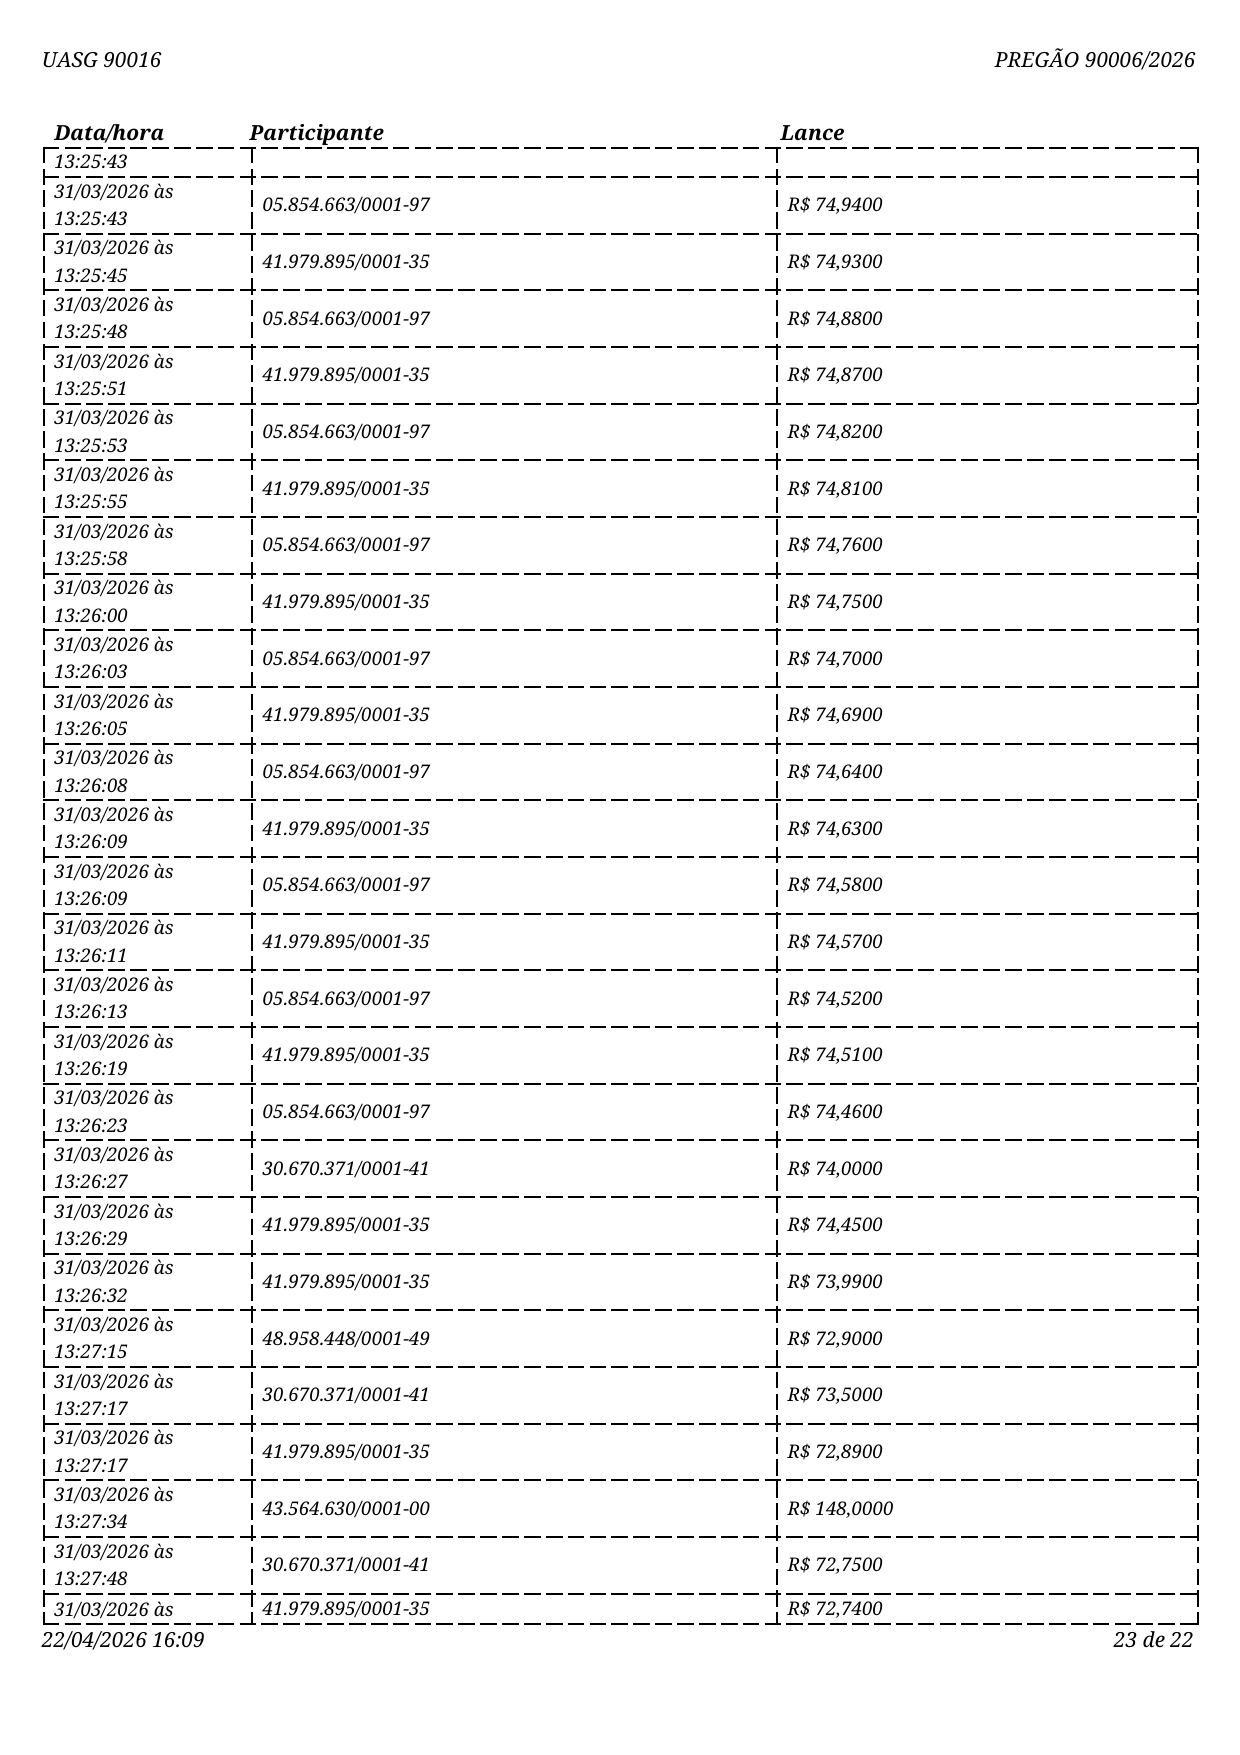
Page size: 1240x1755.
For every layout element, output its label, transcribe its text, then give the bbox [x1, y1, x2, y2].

table_cell 31/03/2026 às 13:27:34 [44, 1479, 252, 1536]
table_cell [252, 147, 777, 176]
table_cell R$ 74,6300 [777, 799, 1198, 856]
table_cell 41.979.895/0001-35 [252, 1253, 777, 1309]
table_cell 31/03/2026 às 13:26:32 [44, 1253, 252, 1309]
table_cell 41.979.895/0001-35 [252, 459, 777, 516]
table_cell R$ 72,7500 [777, 1536, 1198, 1593]
table_cell 31/03/2026 às 13:27:48 [44, 1536, 252, 1593]
table_cell R$ 148,0000 [777, 1479, 1198, 1536]
table_cell 31/03/2026 às 13:26:11 [44, 913, 252, 969]
table_cell R$ 74,7500 [777, 573, 1198, 629]
table_cell 31/03/2026 às 13:27:15 [44, 1309, 252, 1366]
table_cell 31/03/2026 às [44, 1593, 252, 1623]
table_cell R$ 74,8200 [777, 403, 1198, 459]
table_cell 05.854.663/0001-97 [252, 289, 777, 346]
table_cell R$ 72,8900 [777, 1423, 1198, 1479]
table_cell R$ 74,8700 [777, 346, 1198, 403]
table_cell R$ 74,5700 [777, 913, 1198, 969]
table_cell R$ 74,8100 [777, 459, 1198, 516]
table_cell 41.979.895/0001-35 [252, 686, 777, 743]
table_cell 43.564.630/0001-00 [252, 1479, 777, 1536]
table_cell 30.670.371/0001-41 [252, 1139, 777, 1196]
table_cell 31/03/2026 às 13:26:19 [44, 1026, 252, 1083]
table_cell 05.854.663/0001-97 [252, 969, 777, 1026]
table_cell R$ 74,6900 [777, 686, 1198, 743]
table_cell 41.979.895/0001-35 [252, 913, 777, 969]
table_cell 41.979.895/0001-35 [252, 1423, 777, 1479]
table_cell 05.854.663/0001-97 [252, 1083, 777, 1139]
table_cell 31/03/2026 às 13:26:08 [44, 743, 252, 799]
table_cell R$ 74,7600 [777, 516, 1198, 573]
table_cell R$ 74,6400 [777, 743, 1198, 799]
table_cell 41.979.895/0001-35 [252, 799, 777, 856]
table_cell 31/03/2026 às 13:26:29 [44, 1196, 252, 1253]
table_cell 30.670.371/0001-41 [252, 1366, 777, 1423]
table_cell R$ 72,7400 [777, 1593, 1198, 1623]
table_cell 31/03/2026 às 13:26:00 [44, 573, 252, 629]
table_cell 31/03/2026 às 13:25:51 [44, 346, 252, 403]
table_cell 31/03/2026 às 13:27:17 [44, 1366, 252, 1423]
table_cell 31/03/2026 às 13:26:03 [44, 629, 252, 686]
table_cell R$ 74,5800 [777, 856, 1198, 913]
table_cell 31/03/2026 às 13:26:23 [44, 1083, 252, 1139]
table_cell 48.958.448/0001-49 [252, 1309, 777, 1366]
table_cell 31/03/2026 às 13:25:53 [44, 403, 252, 459]
table_cell R$ 72,9000 [777, 1309, 1198, 1366]
table_cell 31/03/2026 às 13:26:13 [44, 969, 252, 1026]
table_cell R$ 74,5200 [777, 969, 1198, 1026]
table_cell R$ 74,4500 [777, 1196, 1198, 1253]
table_cell 31/03/2026 às 13:25:45 [44, 233, 252, 289]
table_cell 13:25:43 [44, 147, 252, 176]
table_cell 31/03/2026 às 13:26:09 [44, 799, 252, 856]
table_cell 30.670.371/0001-41 [252, 1536, 777, 1593]
table_cell 41.979.895/0001-35 [252, 1196, 777, 1253]
table_cell 31/03/2026 às 13:25:55 [44, 459, 252, 516]
table_cell 05.854.663/0001-97 [252, 516, 777, 573]
table_cell R$ 74,7000 [777, 629, 1198, 686]
table_cell 05.854.663/0001-97 [252, 743, 777, 799]
table_cell 31/03/2026 às 13:26:09 [44, 856, 252, 913]
table_cell 31/03/2026 às 13:25:43 [44, 176, 252, 233]
table_cell 31/03/2026 às 13:26:05 [44, 686, 252, 743]
table_cell R$ 74,9300 [777, 233, 1198, 289]
table_cell R$ 74,5100 [777, 1026, 1198, 1083]
table_cell R$ 73,9900 [777, 1253, 1198, 1309]
table_cell 41.979.895/0001-35 [252, 1593, 777, 1623]
table_cell 41.979.895/0001-35 [252, 346, 777, 403]
table_cell R$ 74,4600 [777, 1083, 1198, 1139]
table_cell 31/03/2026 às 13:26:27 [44, 1139, 252, 1196]
table_cell R$ 74,9400 [777, 176, 1198, 233]
table_cell 31/03/2026 às 13:27:17 [44, 1423, 252, 1479]
table_cell 05.854.663/0001-97 [252, 856, 777, 913]
table_cell 41.979.895/0001-35 [252, 1026, 777, 1083]
table_cell 05.854.663/0001-97 [252, 176, 777, 233]
table_cell 31/03/2026 às 13:25:58 [44, 516, 252, 573]
table_cell [777, 147, 1198, 176]
table_cell R$ 73,5000 [777, 1366, 1198, 1423]
table_cell 05.854.663/0001-97 [252, 629, 777, 686]
table_cell R$ 74,8800 [777, 289, 1198, 346]
table_cell 05.854.663/0001-97 [252, 403, 777, 459]
table_cell 31/03/2026 às 13:25:48 [44, 289, 252, 346]
table_cell R$ 74,0000 [777, 1139, 1198, 1196]
table_cell 41.979.895/0001-35 [252, 233, 777, 289]
table_cell 41.979.895/0001-35 [252, 573, 777, 629]
